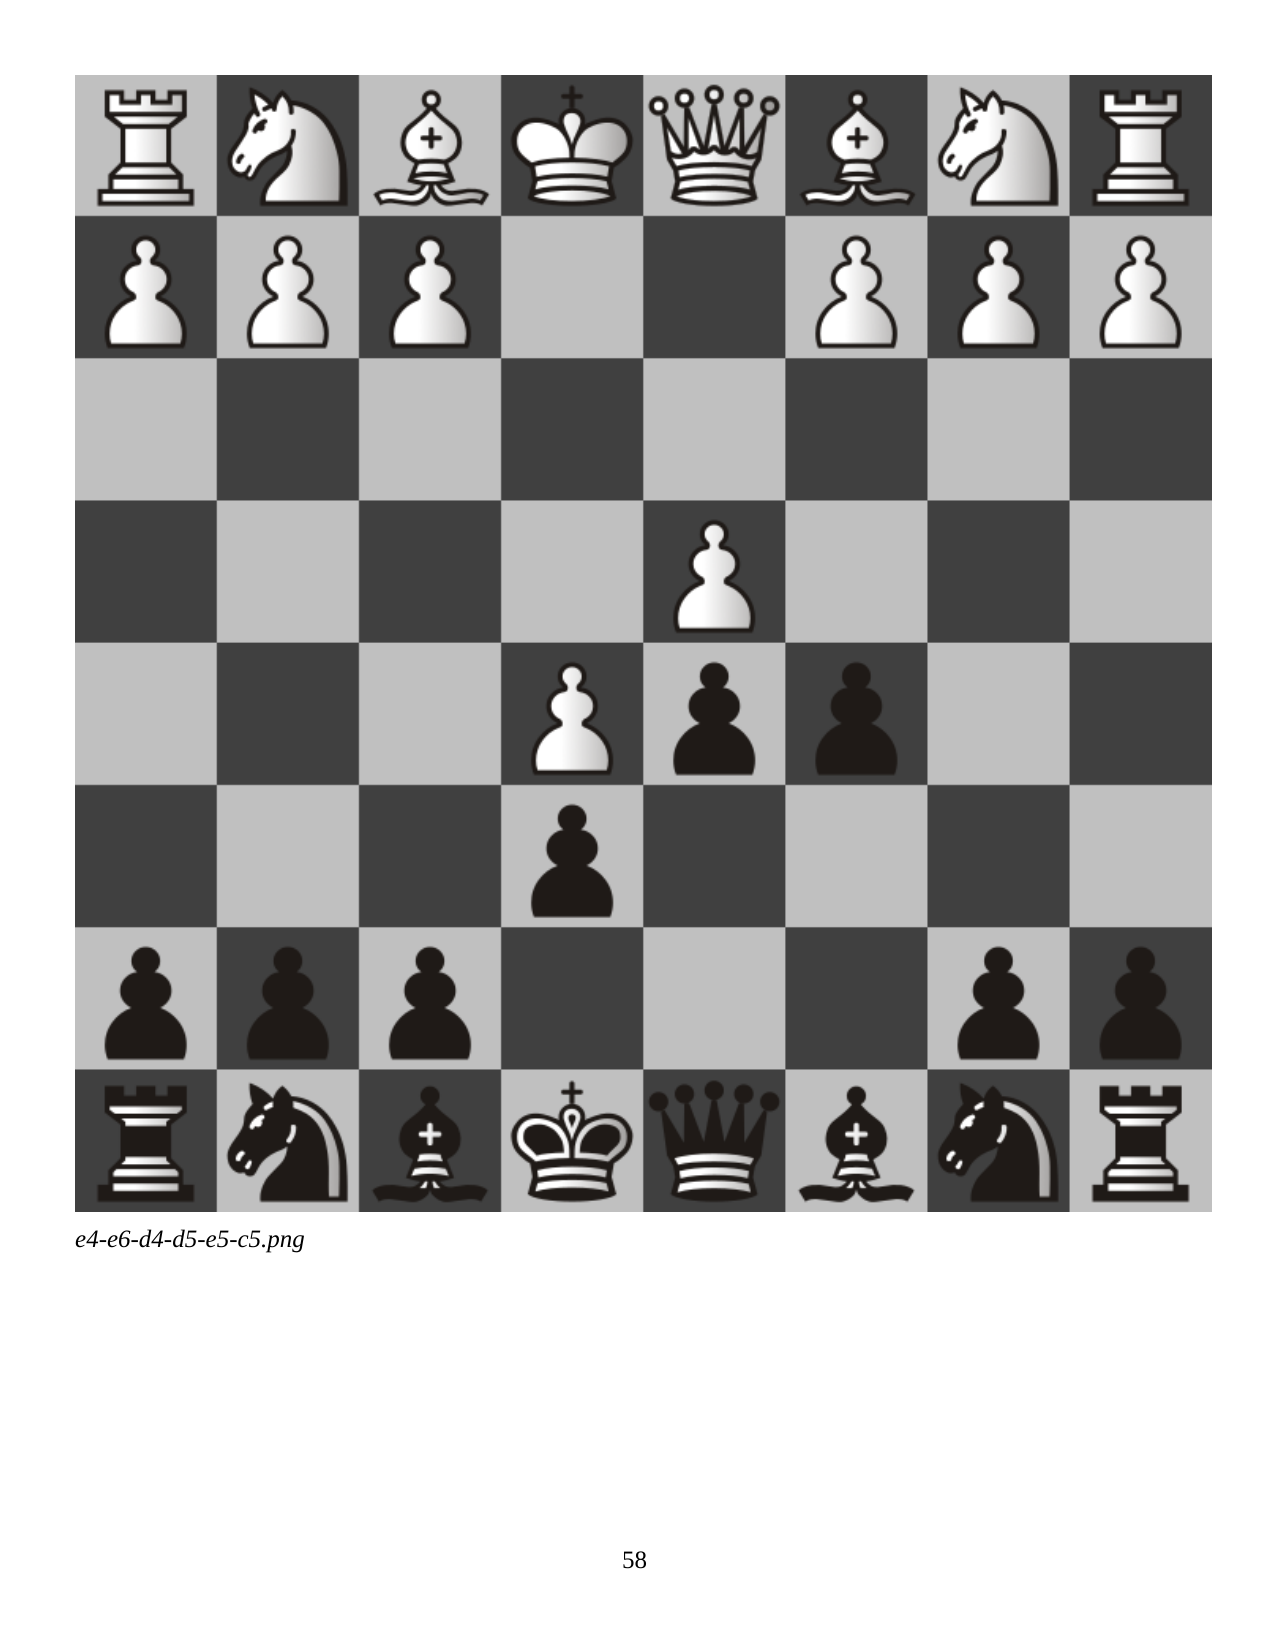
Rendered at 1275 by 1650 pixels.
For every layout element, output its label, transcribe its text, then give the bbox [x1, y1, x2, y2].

text e4-e6-d4-d5-e5-c5.png [75, 1224, 1200, 1253]
picture [75, 75, 1212, 1212]
